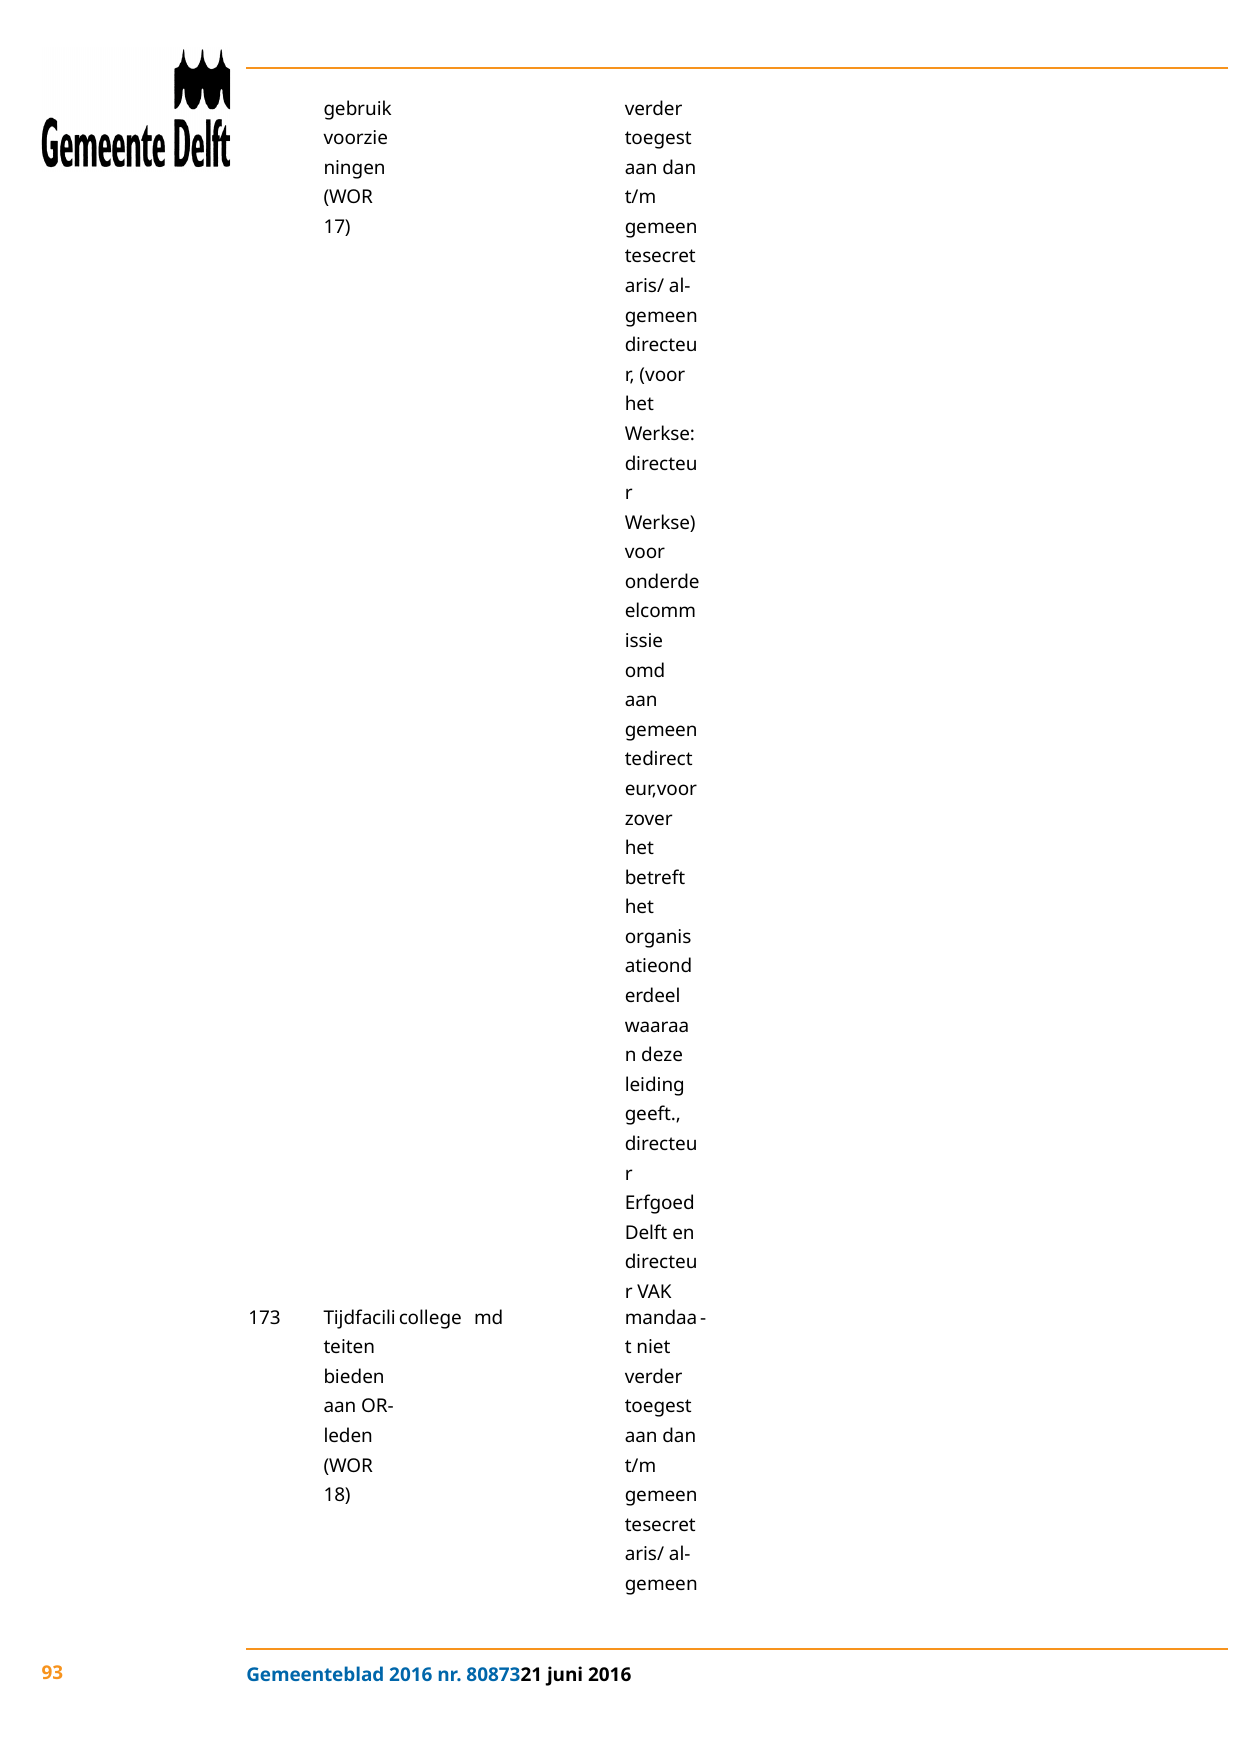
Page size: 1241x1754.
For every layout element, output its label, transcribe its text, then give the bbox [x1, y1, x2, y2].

table_cell [549, 95, 624, 1304]
table_cell 173 [248, 1304, 323, 1596]
table_cell verder toegestaan dan t/m gemeentesecretaris/ al­ge­meen directeur, (voor het Werkse: directeur Werkse) voor onderdeelcommis­sie omd aan gemeentedirecteur,voorzover het betreft het organisatieonderdeel waaraan deze leiding geeft., directeur Erfgoed Delft en directeur VAK [625, 95, 700, 1304]
picture [41, 47, 231, 172]
table_cell md [474, 1304, 549, 1596]
table_cell [399, 95, 474, 1304]
table_cell - [700, 1304, 775, 1596]
table_cell college [399, 1304, 474, 1596]
table_cell - [700, 95, 775, 1304]
table_cell mandaat niet verder toegestaan dan t/m gemeentesecretaris/ al­ge­meen [625, 1304, 700, 1596]
table_cell [549, 1304, 624, 1596]
table_cell Tijdfaciliteiten bieden aan OR-leden (WOR 18) [323, 1304, 398, 1596]
table_cell [474, 95, 549, 1304]
table_cell gebruik voorzieningen (WOR 17) [323, 95, 398, 1304]
table_cell [248, 95, 323, 1304]
